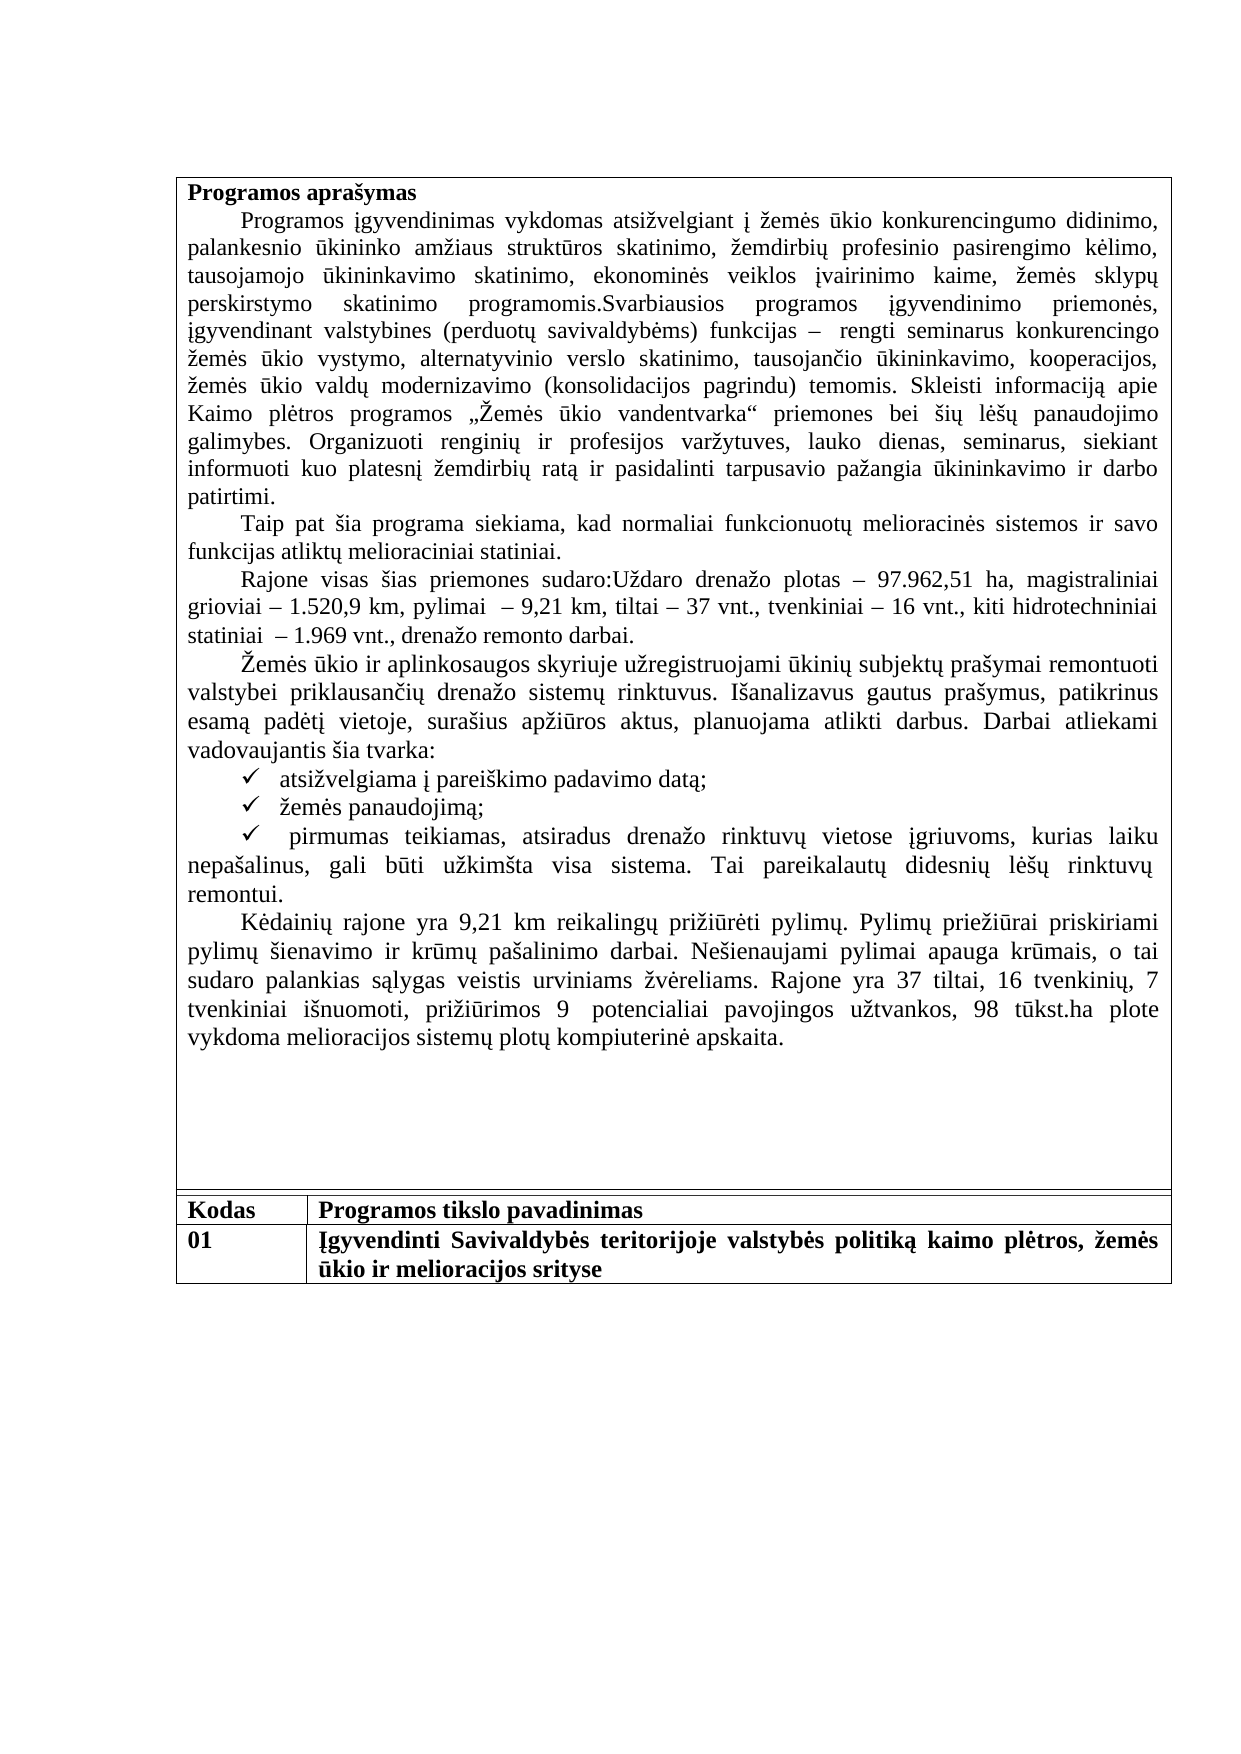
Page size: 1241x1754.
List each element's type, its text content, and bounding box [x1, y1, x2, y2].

table_cell Įgyvendinti Savivaldybės teritorijoje valstybės politiką kaimo plėtros, žemės ūkio ir melioracijos srityse [307, 1225, 1171, 1283]
table_cell 01 [177, 1225, 306, 1283]
table_cell Programos tikslo pavadinimas [308, 1196, 1171, 1224]
table_cell Kodas [177, 1196, 307, 1224]
table_cell [1172, 1224, 1177, 1283]
table_cell [1172, 1195, 1177, 1224]
table_cell Programos aprašymas Programos įgyvendinimas vykdomas atsižvelgiant į žemės ūkio konkurencingumo didinimo, palankesnio ūkininko amžiaus struktūros skatinimo, žemdirbių profesinio pasirengimo kėlimo, tausojamojo ūkininkavimo skatinimo, ekonominės veiklos įvairinimo kaime, žemės sklypų perskirstymo skatinimo programomis.Svarbiausios programos įgyvendinimo priemonės, įgyvendinant valstybines (perduotų savivaldybėms) funkcijas – rengti seminarus konkurencingo žemės ūkio vystymo, alternatyvinio verslo skatinimo, tausojančio ūkininkavimo, kooperacijos, žemės ūkio valdų modernizavimo (konsolidacijos pagrindu) temomis. Skleisti informaciją apie Kaimo plėtros programos „Žemės ūkio vandentvarka“ priemones bei šių lėšų panaudojimo galimybes. Organizuoti renginių ir profesijos varžytuves, lauko dienas, seminarus, siekiant informuoti kuo platesnį žemdirbių ratą ir pasidalinti tarpusavio pažangia ūkininkavimo ir darbo patirtimi. Taip pat šia programa siekiama, kad normaliai funkcionuotų melioracinės sistemos ir savo funkcijas atliktų melioraciniai statiniai. Rajone visas šias priemones sudaro:Uždaro drenažo plotas – 97.962,51 ha, magistraliniai grioviai – 1.520,9 km, pylimai – 9,21 km, tiltai – 37 vnt., tvenkiniai – 16 vnt., kiti hidrotechniniai statiniai – 1.969 vnt., drenažo remonto darbai. Žemės ūkio ir aplinkosaugos skyriuje užregistruojami ūkinių subjektų prašymai remontuoti valstybei priklausančių drenažo sistemų rinktuvus. Išanalizavus gautus prašymus, patikrinus esamą padėtį vietoje, surašius apžiūros aktus, planuojama atlikti darbus. Darbai atliekami vadovaujantis šia tvarka:  atsižvelgiama į pareiškimo padavimo datą;  žemės panaudojimą;  pirmumas teikiamas, atsiradus drenažo rinktuvų vietose įgriuvoms, kurias laiku nepašalinus, gali būti užkimšta visa sistema. Tai pareikalautų didesnių lėšų rinktuvų remontui. Kėdainių rajone yra 9,21 km reikalingų prižiūrėti pylimų. Pylimų priežiūrai priskiriami pylimų šienavimo ir krūmų pašalinimo darbai. Nešienaujami pylimai apauga krūmais, o tai sudaro palankias sąlygas veistis urviniams žvėreliams. Rajone yra 37 tiltai, 16 tvenkinių, 7 tvenkiniai išnuomoti, prižiūrimos 9 potencialiai pavojingos užtvankos, 98 tūkst.ha plote vykdoma melioracijos sistemų plotų kompiuterinė apskaita. [177, 178, 1171, 1189]
table_cell [1172, 177, 1177, 1189]
table_cell [177, 1190, 1171, 1195]
